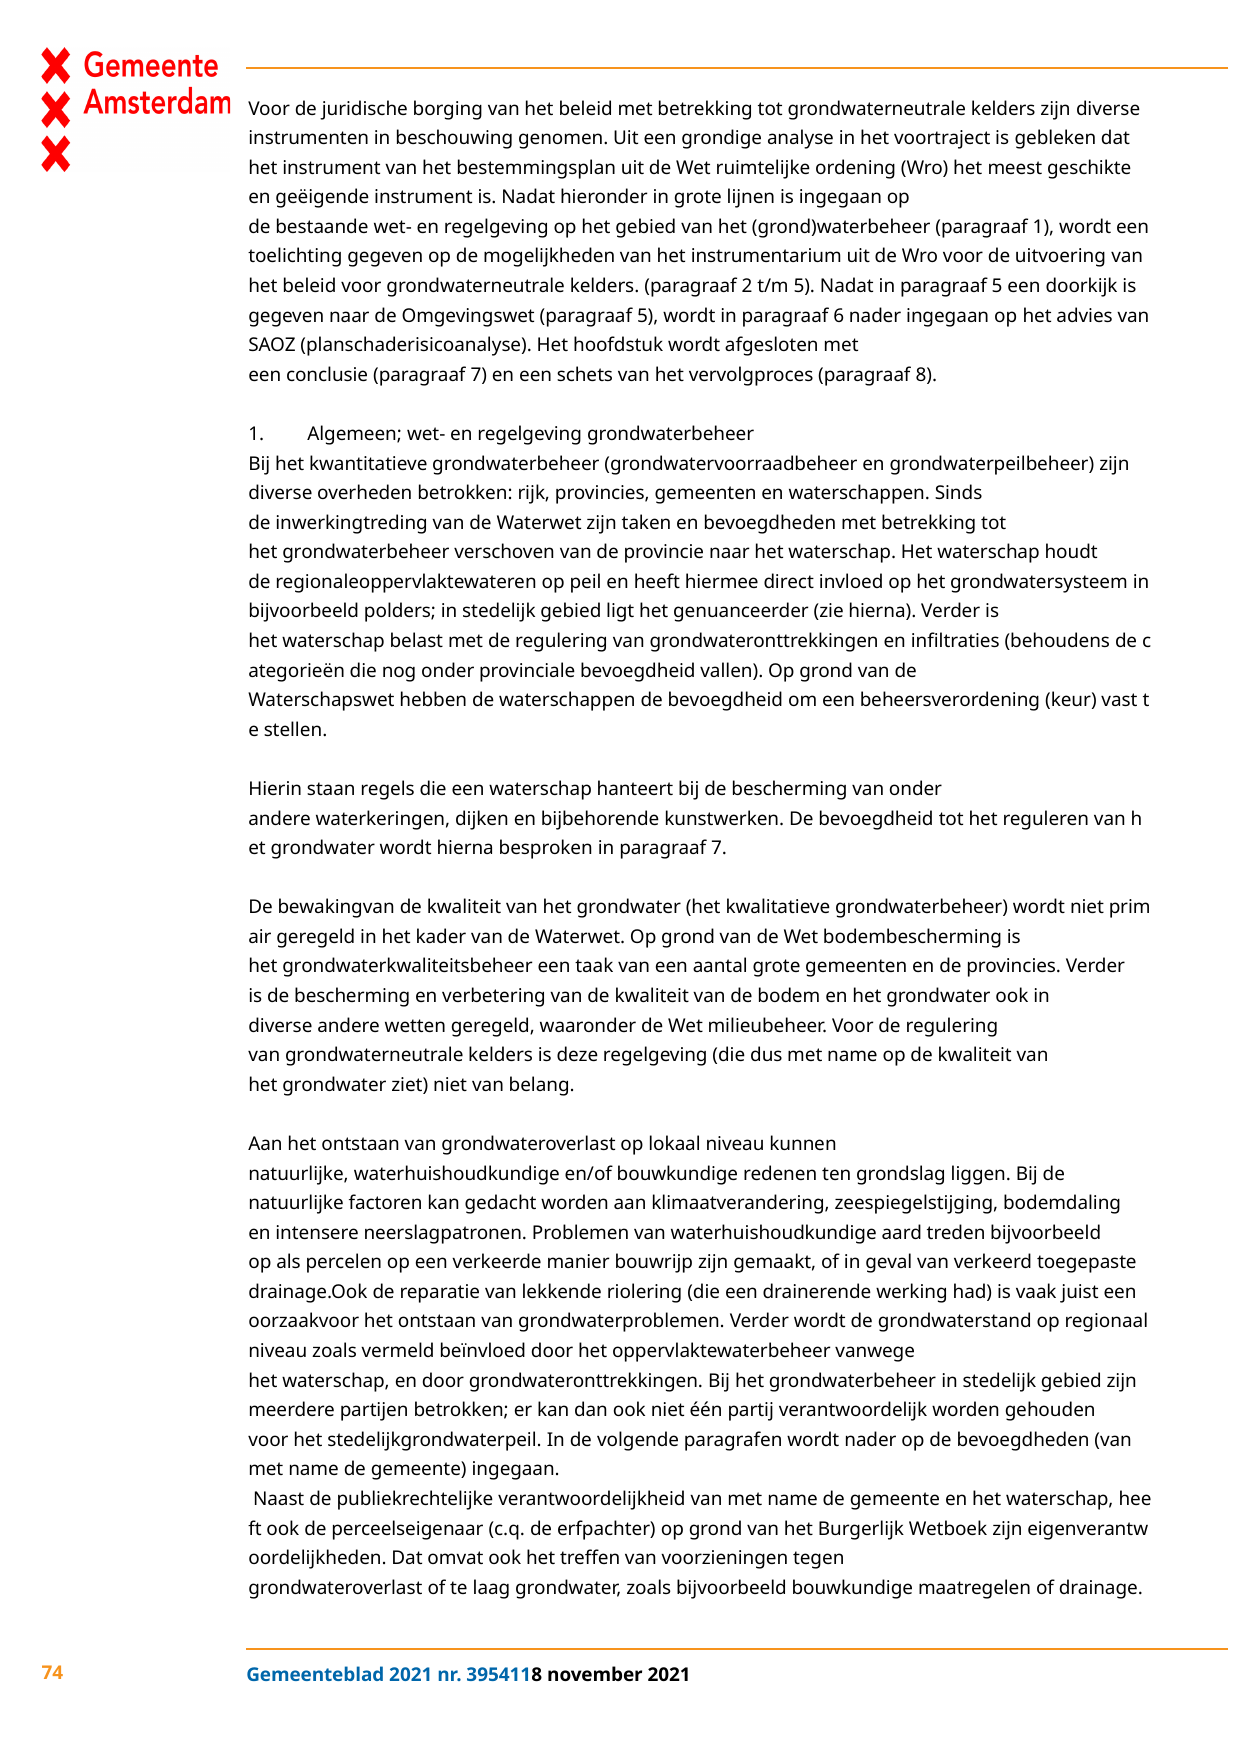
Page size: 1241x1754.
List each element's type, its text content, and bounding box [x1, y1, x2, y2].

list Algemeen; wet- en regelgeving grondwaterbeheer [248, 420, 1152, 446]
text Voor de juridische borging van het beleid met betrekking tot grondwaterneutrale kelders zijn diverse instrumenten in beschouwing genomen. Uit een grondige analyse in het voortraject is gebleken dat het instrument van het bestemmingsplan uit de Wet ruimtelijke ordening (Wro) het meest geschikte en geëigende instrument is. Nadat hieronder in grote lijnen is ingegaan op de bestaande wet- en regelgeving op het gebied van het (grond)waterbeheer (paragraaf 1), wordt een toelichting gegeven op de mogelijkheden van het instrumentarium uit de Wro voor de uitvoering van het beleid voor grondwaterneutrale kelders. (paragraaf 2 t/m 5). Nadat in paragraaf 5 een doorkijk is gegeven naar de Omgevingswet (paragraaf 5), wordt in paragraaf 6 nader ingegaan op het advies van SAOZ (planschaderisicoanalyse). Het hoofdstuk wordt afgesloten met een conclusie (paragraaf 7) en een schets van het vervolgproces (paragraaf 8). [248, 95, 1152, 387]
text Bij het kwantitatieve grondwaterbeheer (grondwatervoorraadbeheer en grondwaterpeilbeheer) zijn diverse overheden betrokken: rijk, provincies, gemeenten en waterschappen. Sinds de inwerkingtreding van de Waterwet zijn taken en bevoegdheden met betrekking tot het grondwaterbeheer verschoven van de provincie naar het waterschap. Het waterschap houdt de regionaleoppervlaktewateren op peil en heeft hiermee direct invloed op het grondwatersysteem in bijvoorbeeld polders; in stedelijk gebied ligt het genuanceerder (zie hierna). Verder is het waterschap belast met de regulering van grondwateronttrekkingen en infiltraties (behoudens de categorieën die nog onder provinciale bevoegdheid vallen). Op grond van de Waterschapswet hebben de waterschappen de bevoegdheid om een beheersverordening (keur) vast te stellen. [248, 450, 1152, 742]
picture [41, 47, 231, 172]
text voor het stedelijkgrondwaterpeil. In de volgende paragrafen wordt nader op de bevoegdheden (van met name de gemeente) ingegaan. [248, 1426, 1152, 1481]
text Hierin staan regels die een waterschap hanteert bij de bescherming van onder andere waterkeringen, dijken en bijbehorende kunstwerken. De bevoegdheid tot het reguleren van het grondwater wordt hierna besproken in paragraaf 7. [248, 775, 1152, 860]
text De bewakingvan de kwaliteit van het grondwater (het kwalitatieve grondwaterbeheer) wordt niet primair geregeld in het kader van de Waterwet. Op grond van de Wet bodembescherming is het grondwaterkwaliteitsbeheer een taak van een aantal grote gemeenten en de provincies. Verder is de bescherming en verbetering van de kwaliteit van de bodem en het grondwater ook in diverse andere wetten geregeld, waaronder de Wet milieubeheer. Voor de regulering van grondwaterneutrale kelders is deze regelgeving (die dus met name op de kwaliteit van het grondwater ziet) niet van belang. [248, 893, 1152, 1097]
text Aan het ontstaan van grondwateroverlast op lokaal niveau kunnen natuurlijke, waterhuishoudkundige en/of bouwkundige redenen ten grondslag liggen. Bij de natuurlijke factoren kan gedacht worden aan klimaatverandering, zeespiegelstijging, bodemdaling en intensere neerslagpatronen. Problemen van waterhuishoudkundige aard treden bijvoorbeeld op als percelen op een verkeerde manier bouwrijp zijn gemaakt, of in geval van verkeerd toegepaste drainage.Ook de reparatie van lekkende riolering (die een drainerende werking had) is vaak juist een oorzaakvoor het ontstaan van grondwaterproblemen. Verder wordt de grondwaterstand op regionaal niveau zoals vermeld beïnvloed door het oppervlaktewaterbeheer vanwege het waterschap, en door grondwateronttrekkingen. Bij het grondwaterbeheer in stedelijk gebied zijn meerdere partijen betrokken; er kan dan ook niet één partij verantwoordelijk worden gehouden [248, 1130, 1152, 1422]
text Naast de publiekrechtelijke verantwoordelijkheid van met name de gemeente en het waterschap, heeft ook de perceelseigenaar (c.q. de erfpachter) op grond van het Burgerlijk Wetboek zijn eigenverantwoordelijkheden. Dat omvat ook het treffen van voorzieningen tegen grondwateroverlast of te laag grondwater, zoals bijvoorbeeld bouwkundige maatregelen of drainage. [248, 1485, 1152, 1600]
